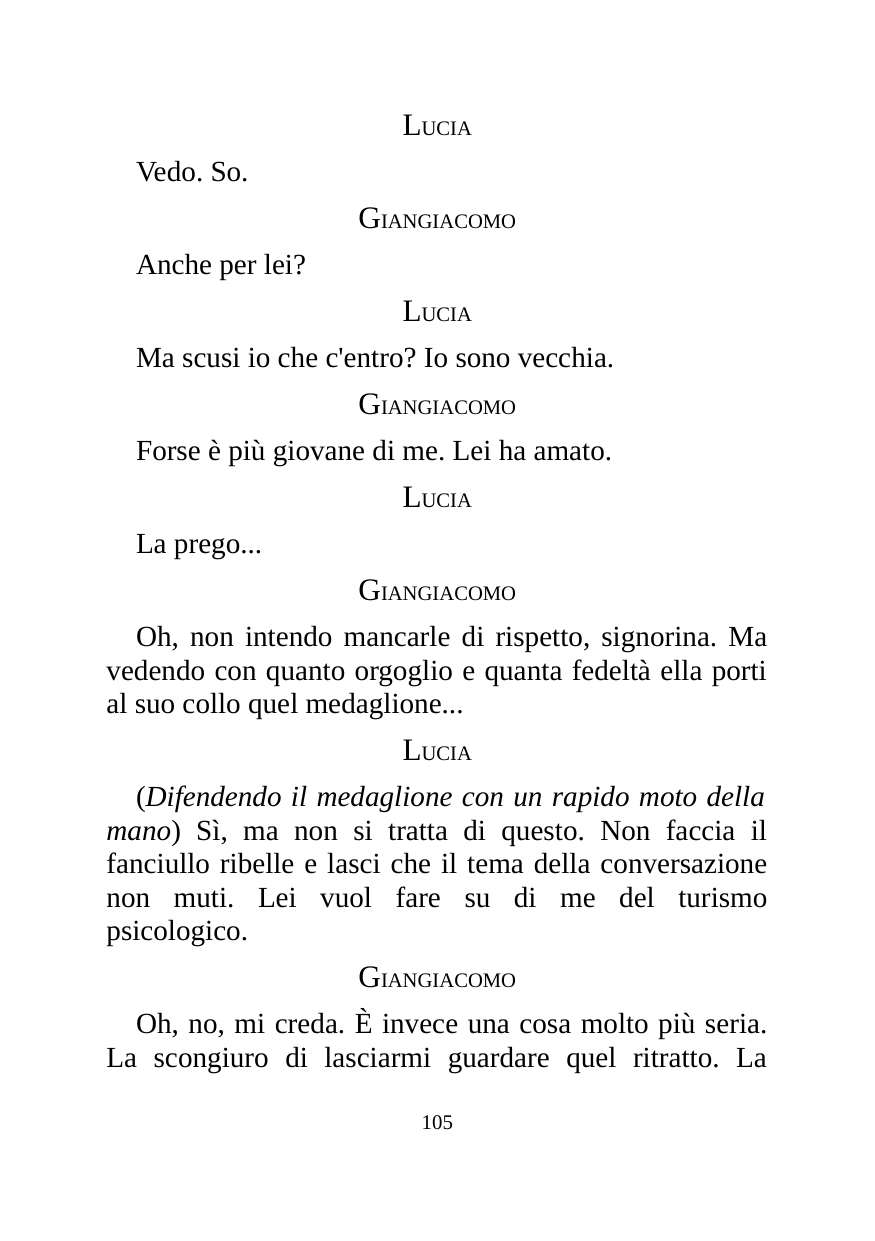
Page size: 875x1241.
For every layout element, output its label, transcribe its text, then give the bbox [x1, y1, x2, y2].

text Vedo. So. [106, 154, 768, 187]
text Ma scusi io che c'entro? Io sono vecchia. [106, 340, 768, 373]
text Giangiacomo [106, 199, 768, 235]
text Giangiacomo [106, 571, 768, 607]
text Lucia [106, 731, 768, 767]
text Anche per lei? [106, 247, 768, 281]
text Giangiacomo [106, 959, 768, 994]
text Forse è più giovane di me. Lei ha amato. [106, 433, 768, 467]
text Oh, non intendo mancarle di rispetto, signorina. Ma vedendo con quanto orgoglio e quanta fedeltà ella porti al suo collo quel medaglione... [106, 619, 768, 720]
text Lucia [106, 478, 768, 514]
text Oh, no, mi creda. È invece una cosa molto più seria. La scongiuro di lasciarmi guardare quel ritratto. La [106, 1006, 768, 1073]
text Lucia [106, 106, 768, 142]
text La prego... [106, 526, 768, 559]
text Giangiacomo [106, 385, 768, 421]
text (Difendendo il medaglione con un rapido moto della mano) Sì, ma non si tratta di questo. Non faccia il fanciullo ribelle e lasci che il tema della conversazione non muti. Lei vuol fare su di me del turismo psicologico. [106, 779, 768, 947]
text Lucia [106, 292, 768, 328]
